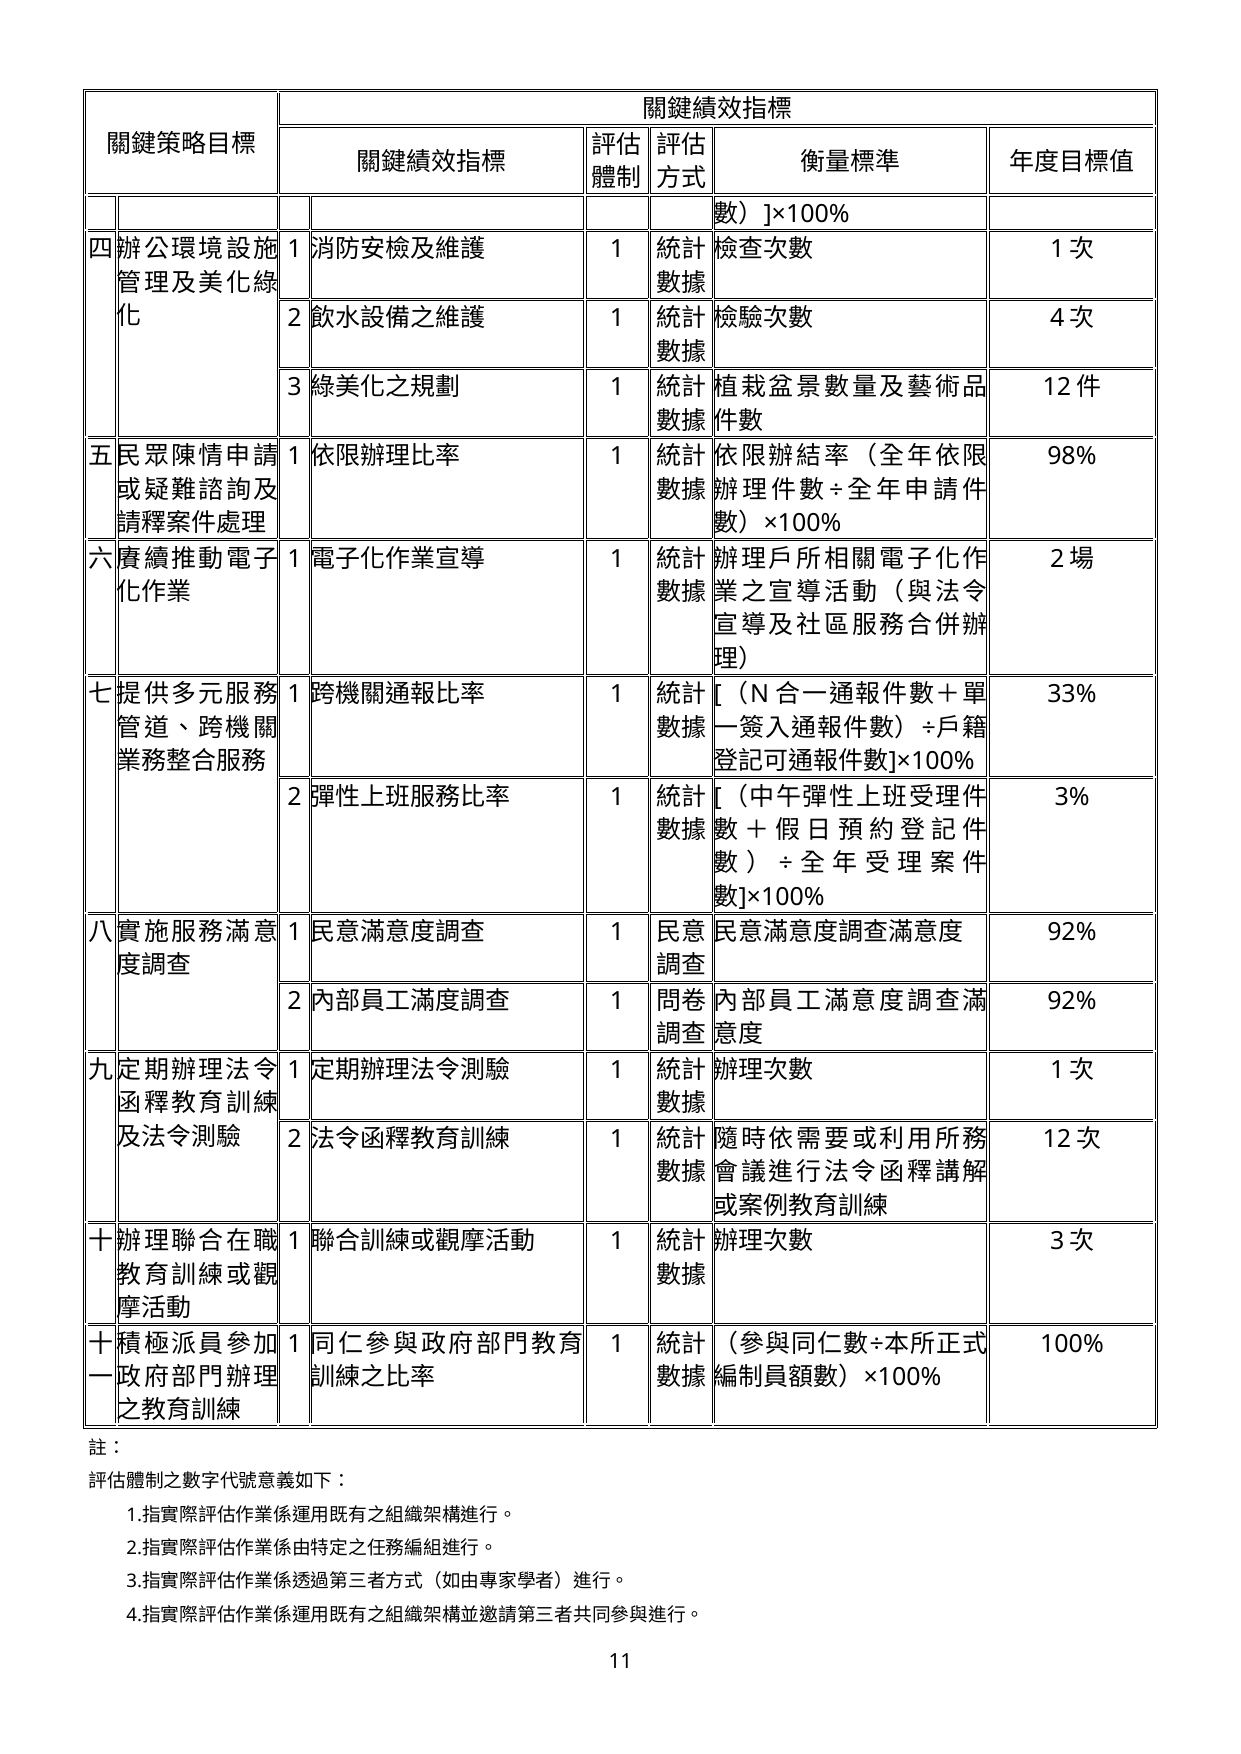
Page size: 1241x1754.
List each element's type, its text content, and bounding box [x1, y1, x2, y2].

table_cell 1次 [988, 229, 1156, 298]
table_cell 統計數據 [649, 1323, 713, 1425]
table_cell 1 [587, 301, 648, 367]
table_cell 七 [84, 674, 117, 912]
table_cell 1 [587, 1053, 648, 1118]
table_cell 綠美化之規劃 [312, 370, 583, 436]
table_cell [280, 197, 309, 229]
table_cell 辦理次數 [715, 1224, 986, 1323]
table_cell [312, 197, 583, 229]
table_cell 2 [280, 779, 309, 912]
text 4.指實際評估作業係運用既有之組織架構並邀請第三者共同參與進行。 [89, 1594, 1152, 1628]
table_cell 4次 [988, 298, 1156, 367]
table_cell 十一 [84, 1323, 117, 1425]
table_cell 1 [278, 1323, 310, 1425]
table_cell 2場 [988, 538, 1156, 674]
table_cell 數）]×100% [715, 197, 986, 229]
table_cell 評估 方式 [651, 128, 712, 193]
table_cell [119, 197, 277, 229]
table_cell 1 [280, 1224, 309, 1323]
table_cell 依限辦結率（全年依限辦理件數÷全年申請件數）×100% [715, 439, 986, 538]
table_cell 3 [280, 370, 309, 436]
table_cell 實施服務滿意度調查 [119, 915, 277, 1049]
table_cell 植栽盆景數量及藝術品件數 [715, 370, 986, 436]
table_cell 12件 [988, 367, 1156, 436]
table_cell 1 [280, 915, 309, 981]
table_cell 1 [587, 1224, 648, 1323]
table_cell 民意滿意度調查 [312, 915, 583, 981]
table_cell 消防安檢及維護 [312, 232, 583, 298]
table_cell 民意調查 [651, 915, 712, 981]
table_cell 八 [84, 912, 115, 1049]
table_cell 關鍵績效指標 [280, 128, 583, 193]
table_cell 統計數據 [651, 779, 712, 912]
table_cell 四 [84, 229, 117, 436]
table_cell 辦公環境設施管理及美化綠化 [119, 232, 277, 436]
table_cell 2 [280, 301, 309, 367]
table_cell [84, 193, 117, 229]
table_cell 問卷調查 [651, 984, 712, 1049]
table_header 關鍵績效指標 [278, 90, 1156, 124]
text 3.指實際評估作業係透過第三者方式（如由專家學者）進行。 [89, 1561, 1152, 1594]
table_cell 1 [587, 541, 648, 674]
table_cell 隨時依需要或利用所務會議進行法令函釋講解或案例教育訓練 [715, 1122, 986, 1221]
table_cell 100% [988, 1323, 1156, 1425]
table_cell 年度目標值 [988, 124, 1156, 193]
table_cell 92% [990, 981, 1156, 1049]
table_cell 跨機關通報比率 [312, 677, 583, 776]
table_cell 1 [280, 439, 309, 538]
table_cell 依限辦理比率 [312, 439, 583, 538]
table_cell 民意滿意度調查滿意度 [715, 915, 986, 981]
table_cell 彈性上班服務比率 [312, 779, 583, 912]
table_cell 六 [84, 538, 117, 674]
table_cell 1 [280, 232, 309, 298]
table_cell 定期辦理法令函釋教育訓練及法令測驗 [119, 1053, 277, 1221]
table_cell 3% [988, 776, 1156, 912]
table_cell 內部員工滿意度調查滿意度 [715, 984, 986, 1049]
table_cell 五 [84, 436, 117, 538]
table_cell 1 [587, 984, 648, 1049]
table_cell （參與同仁數÷本所正式編制員額數）×100% [713, 1323, 988, 1425]
table_cell 法令函釋教育訓練 [312, 1122, 583, 1221]
table_cell 統計數據 [651, 301, 712, 367]
table_cell 內部員工滿度調查 [312, 984, 583, 1049]
table_cell 提供多元服務管道、跨機關業務整合服務 [119, 677, 277, 912]
table_cell 統計數據 [651, 370, 712, 436]
table_cell 統計數據 [651, 677, 712, 776]
table_cell 33% [988, 674, 1156, 776]
table_cell 2 [280, 984, 309, 1049]
text 註： [89, 1429, 1152, 1461]
table_cell 12次 [990, 1119, 1156, 1221]
table_cell 統計數據 [651, 1122, 712, 1221]
table_cell 92% [990, 912, 1156, 981]
table_cell 檢查次數 [715, 232, 986, 298]
table_cell 1 [585, 1326, 649, 1425]
table_cell 統計數據 [651, 1053, 712, 1118]
table_cell 1 [280, 541, 309, 674]
table_cell 1 [587, 232, 648, 298]
table_header 關鍵策略目標 [84, 90, 278, 193]
table_cell 辦理聯合在職教育訓練或觀摩活動 [119, 1224, 277, 1323]
table_cell 定期辦理法令測驗 [312, 1053, 583, 1118]
table_cell [651, 197, 712, 229]
table_cell [988, 193, 1156, 229]
table_cell 2 [280, 1122, 309, 1221]
text 1.指實際評估作業係運用既有之組織架構進行。 [89, 1494, 1152, 1528]
table_cell 檢驗次數 [715, 301, 986, 367]
table_cell 統計數據 [651, 1224, 712, 1323]
text 評估體制之數字代號意義如下： [89, 1461, 1152, 1494]
table_cell 1 [587, 677, 648, 776]
table_cell 1 [587, 439, 648, 538]
table_cell 同仁參與政府部門教育訓練之比率 [310, 1323, 584, 1425]
table_cell 積極派員參加政府部門辦理之教育訓練 [117, 1326, 278, 1425]
table_cell 衡量標準 [715, 128, 986, 193]
table_cell 統計數據 [651, 232, 712, 298]
table_cell 3次 [988, 1221, 1156, 1323]
table_cell 評估 體制 [587, 128, 648, 193]
table_cell [587, 197, 648, 229]
text 2.指實際評估作業係由特定之任務編組進行。 [89, 1528, 1152, 1561]
table_cell 1 [280, 677, 309, 776]
table_cell 1 [587, 779, 648, 912]
table_cell [（中午彈性上班受理件數＋假日預約登記件數）÷全年受理案件數]×100% [715, 779, 986, 912]
table_cell [（N合一通報件數＋單一簽入通報件數）÷戶籍登記可通報件數]×100% [715, 677, 986, 776]
table_cell 賡續推動電子化作業 [119, 541, 277, 674]
table_cell 民眾陳情申請或疑難諮詢及請釋案件處理 [119, 439, 277, 538]
table_cell 98% [988, 436, 1156, 538]
table_cell 飲水設備之維護 [312, 301, 583, 367]
table_cell 統計數據 [651, 541, 712, 674]
table_cell 統計數據 [651, 439, 712, 538]
table_cell 1 [280, 1053, 309, 1118]
table_cell 辦理次數 [715, 1053, 986, 1118]
table_cell 1次 [990, 1050, 1156, 1118]
table_cell 1 [587, 1122, 648, 1221]
table_cell 十 [84, 1221, 117, 1323]
table_cell 電子化作業宣導 [312, 541, 583, 674]
table_cell 聯合訓練或觀摩活動 [312, 1224, 583, 1323]
table_cell 九 [84, 1050, 115, 1221]
table_cell 1 [587, 915, 648, 981]
table_cell 辦理戶所相關電子化作業之宣導活動（與法令宣導及社區服務合併辦理） [715, 541, 986, 674]
table_cell 1 [587, 370, 648, 436]
